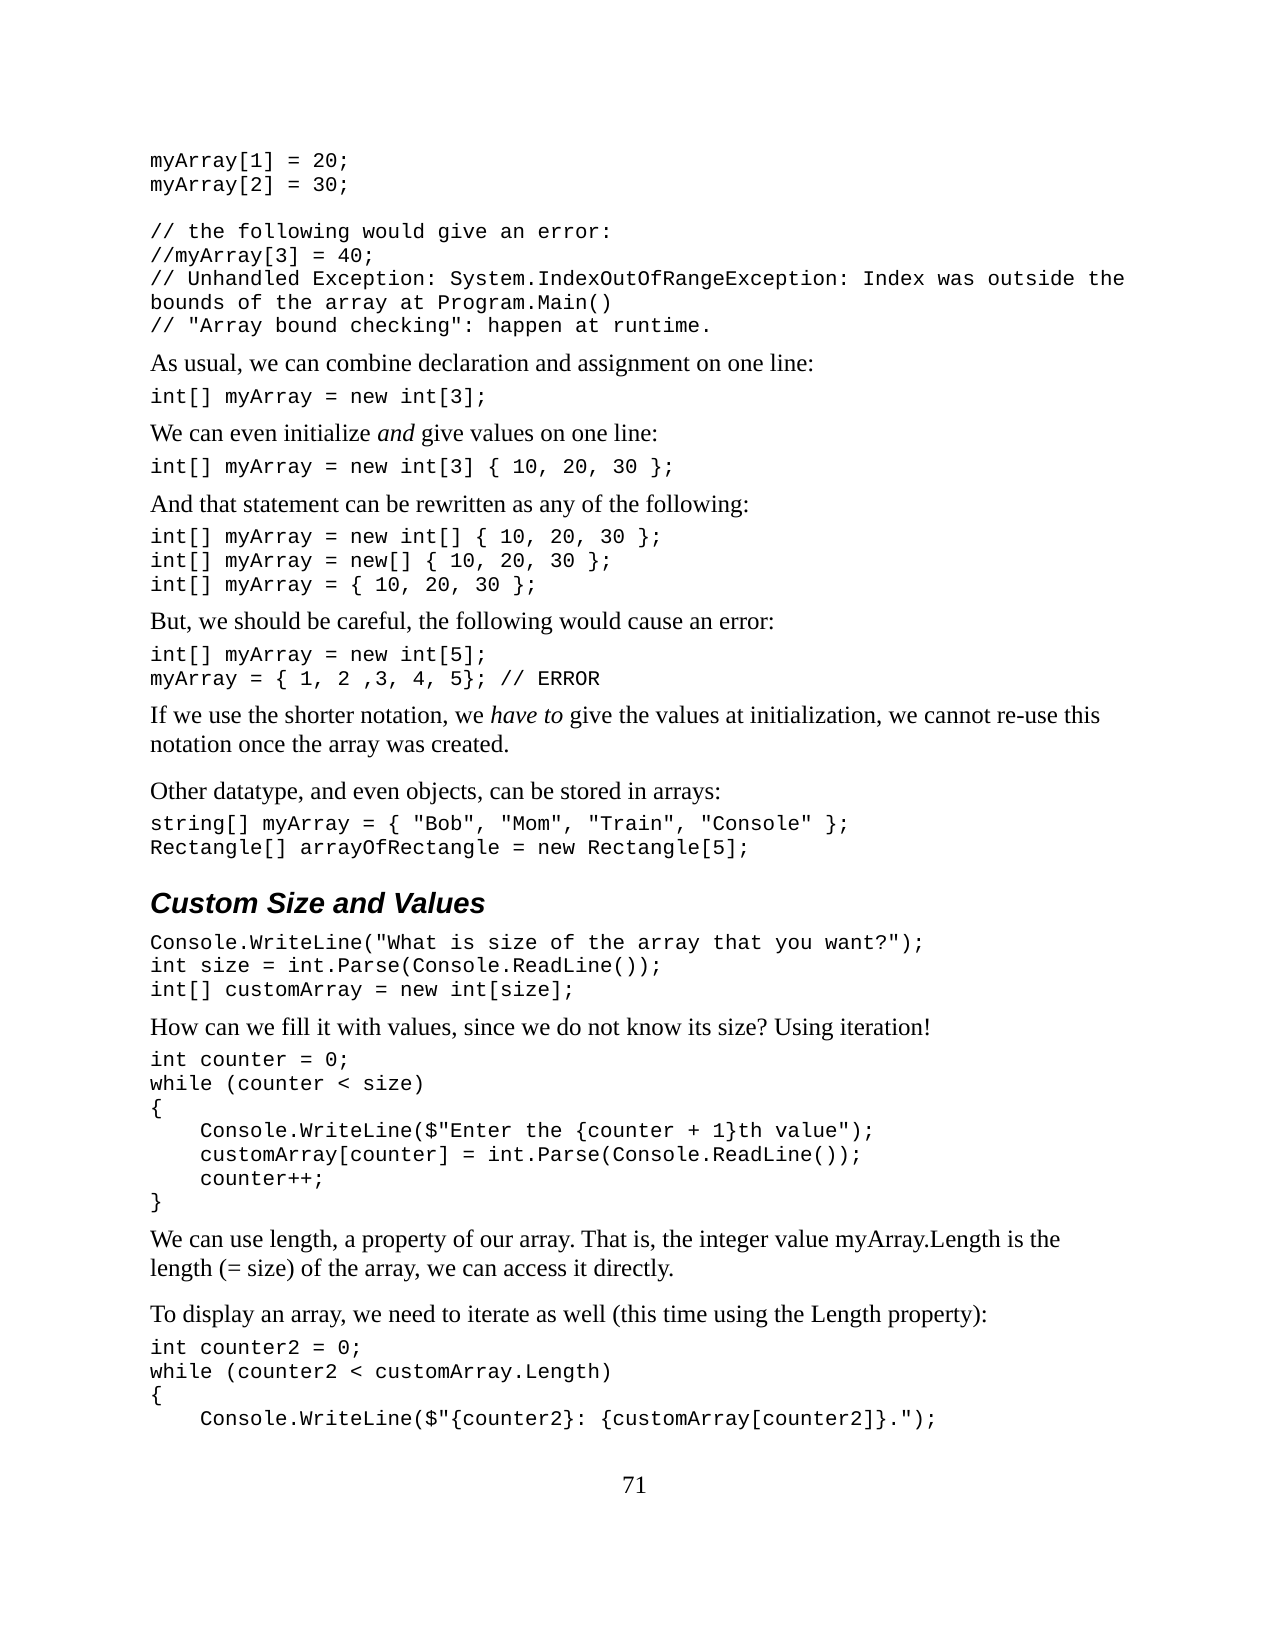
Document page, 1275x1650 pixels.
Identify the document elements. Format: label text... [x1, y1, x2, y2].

text int size = int.Parse(Console.ReadLine()); [150, 955, 1125, 979]
text Console.WriteLine("What is size of the array that you want?"); [150, 932, 1125, 955]
text myArray[2] = 30; [150, 174, 1125, 197]
text We can use length, a property of our array. That is, the integer value myArray.Length is the length (= size) of the array, we can access it directly. [150, 1224, 1125, 1281]
text string[] myArray = { "Bob", "Mom", "Train", "Console" }; [150, 813, 1125, 837]
text Console.WriteLine($"Enter the {counter + 1}th value"); [150, 1120, 1125, 1144]
text myArray = { 1, 2 ,3, 4, 5}; // ERROR [150, 668, 1125, 691]
text How can we fill it with values, since we do not know its size? Using iteration! [150, 1012, 1125, 1040]
text int[] myArray = new int[5]; [150, 644, 1125, 668]
text int[] myArray = { 10, 20, 30 }; [150, 574, 1125, 597]
text int[] myArray = new int[3] { 10, 20, 30 }; [150, 456, 1125, 480]
text int[] myArray = new[] { 10, 20, 30 }; [150, 550, 1125, 574]
text //myArray[3] = 40; [150, 244, 1125, 268]
text int[] myArray = new int[3]; [150, 386, 1125, 409]
text int[] customArray = new int[size]; [150, 979, 1125, 1003]
text Rectangle[] arrayOfRectangle = new Rectangle[5]; [150, 837, 1125, 861]
text counter++; [150, 1168, 1125, 1191]
text Console.WriteLine($"{counter2}: {customArray[counter2]}."); [150, 1408, 1125, 1432]
text } [150, 1191, 1125, 1215]
text We can even initialize and give values on one line: [150, 418, 1125, 447]
text If we use the shorter notation, we have to give the values at initialization, we cannot re-use this notation once the array was created. [150, 700, 1125, 758]
text { [150, 1097, 1125, 1120]
text And that statement can be rewritten as any of the following: [150, 489, 1125, 517]
text But, we should be careful, the following would cause an error: [150, 606, 1125, 635]
text // Unhandled Exception: System.IndexOutOfRangeException: Index was outside the bounds of the array at Program.Main() [150, 268, 1125, 316]
text Other datatype, and even objects, can be stored in arrays: [150, 776, 1125, 804]
text { [150, 1384, 1125, 1408]
text As usual, we can combine declaration and assignment on one line: [150, 348, 1125, 377]
text int[] myArray = new int[] { 10, 20, 30 }; [150, 526, 1125, 550]
text // "Array bound checking": happen at runtime. [150, 316, 1125, 339]
text // the following would give an error: [150, 221, 1125, 244]
text while (counter < size) [150, 1073, 1125, 1097]
text To display an array, we need to iterate as well (this time using the Length property): [150, 1299, 1125, 1328]
text customArray[counter] = int.Parse(Console.ReadLine()); [150, 1144, 1125, 1168]
text int counter = 0; [150, 1049, 1125, 1073]
subtitle Custom Size and Values [150, 886, 1125, 919]
text myArray[1] = 20; [150, 150, 1125, 174]
text while (counter2 < customArray.Length) [150, 1361, 1125, 1384]
text int counter2 = 0; [150, 1337, 1125, 1361]
